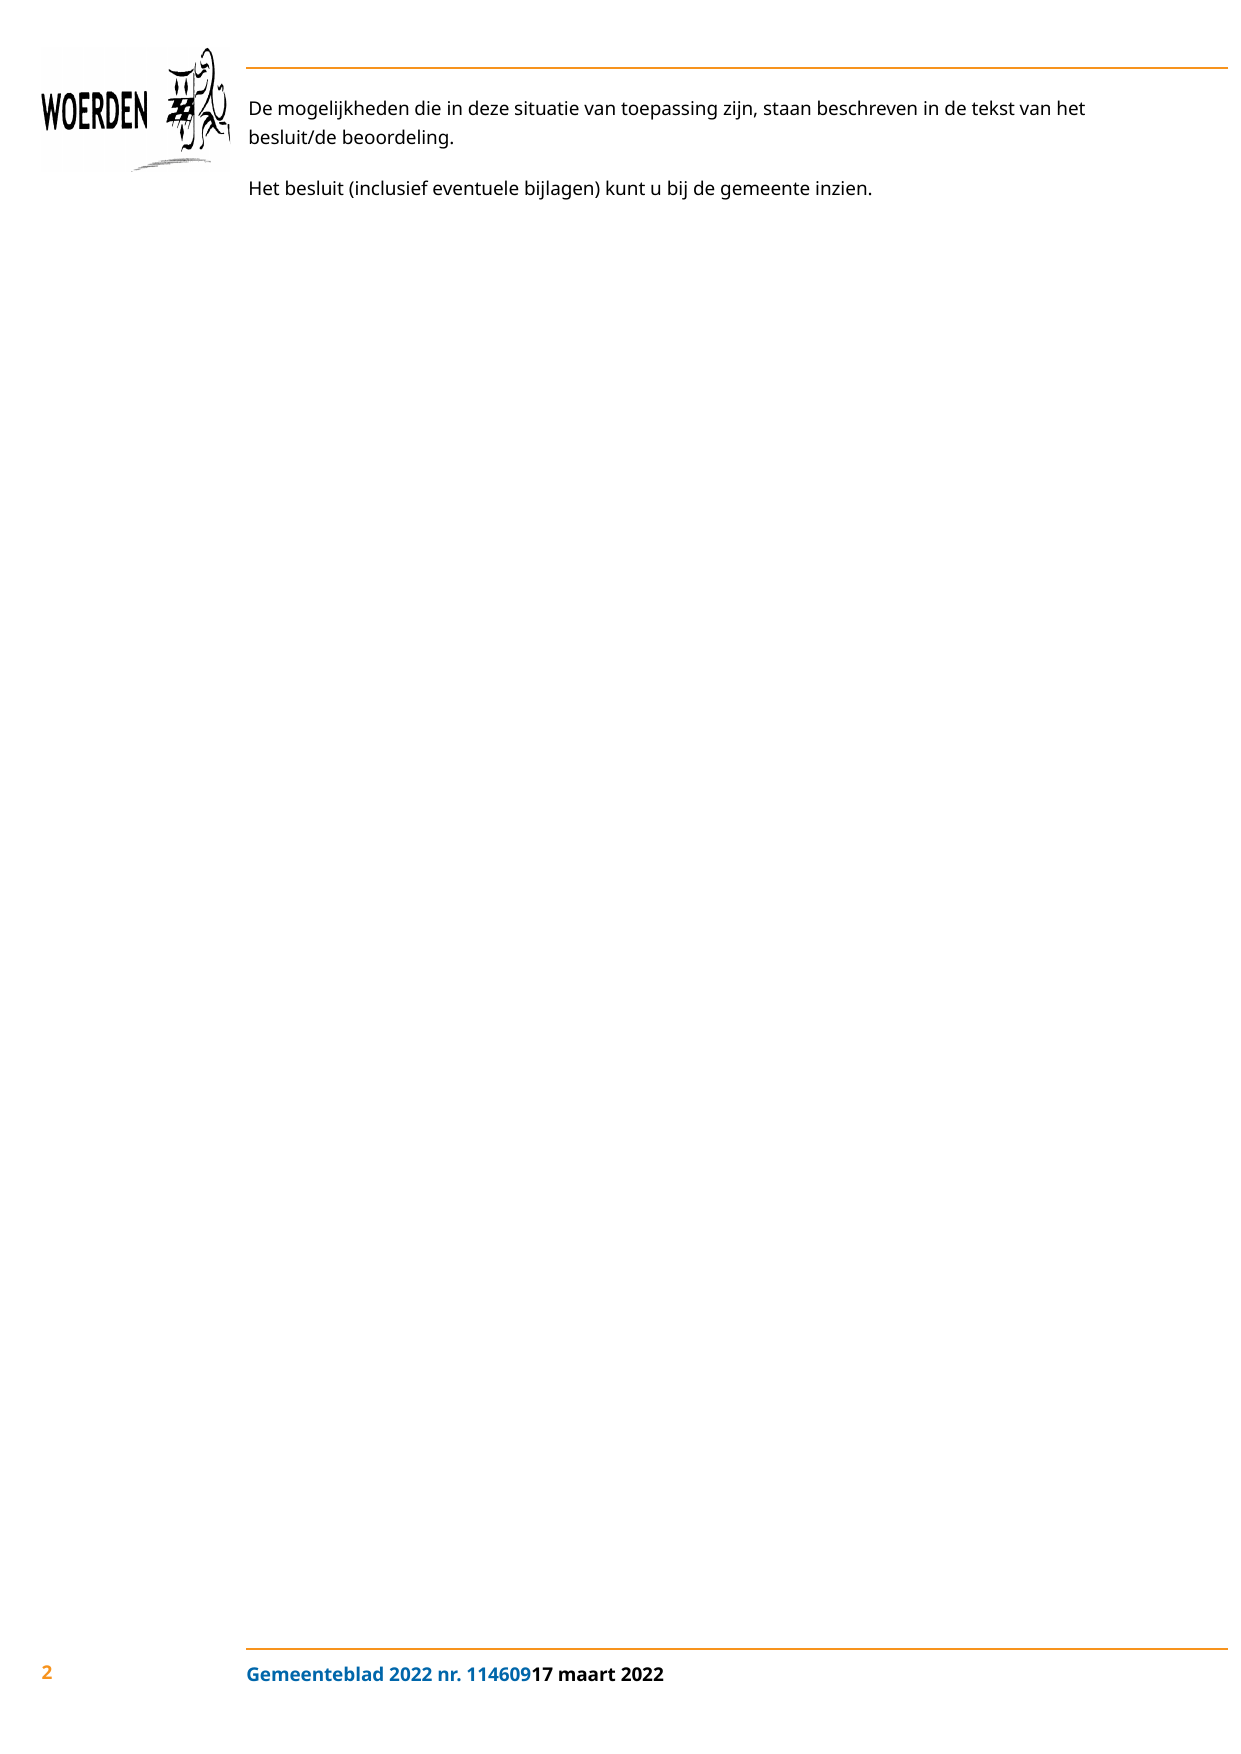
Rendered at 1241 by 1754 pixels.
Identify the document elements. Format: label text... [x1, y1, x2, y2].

text Het besluit (inclusief eventuele bijlagen) kunt u bij de gemeente inzien. [248, 175, 1152, 201]
picture [41, 47, 231, 172]
text De mogelijkheden die in deze situatie van toepassing zijn, staan beschreven in de tekst van het besluit/de beoordeling. [248, 95, 1152, 150]
